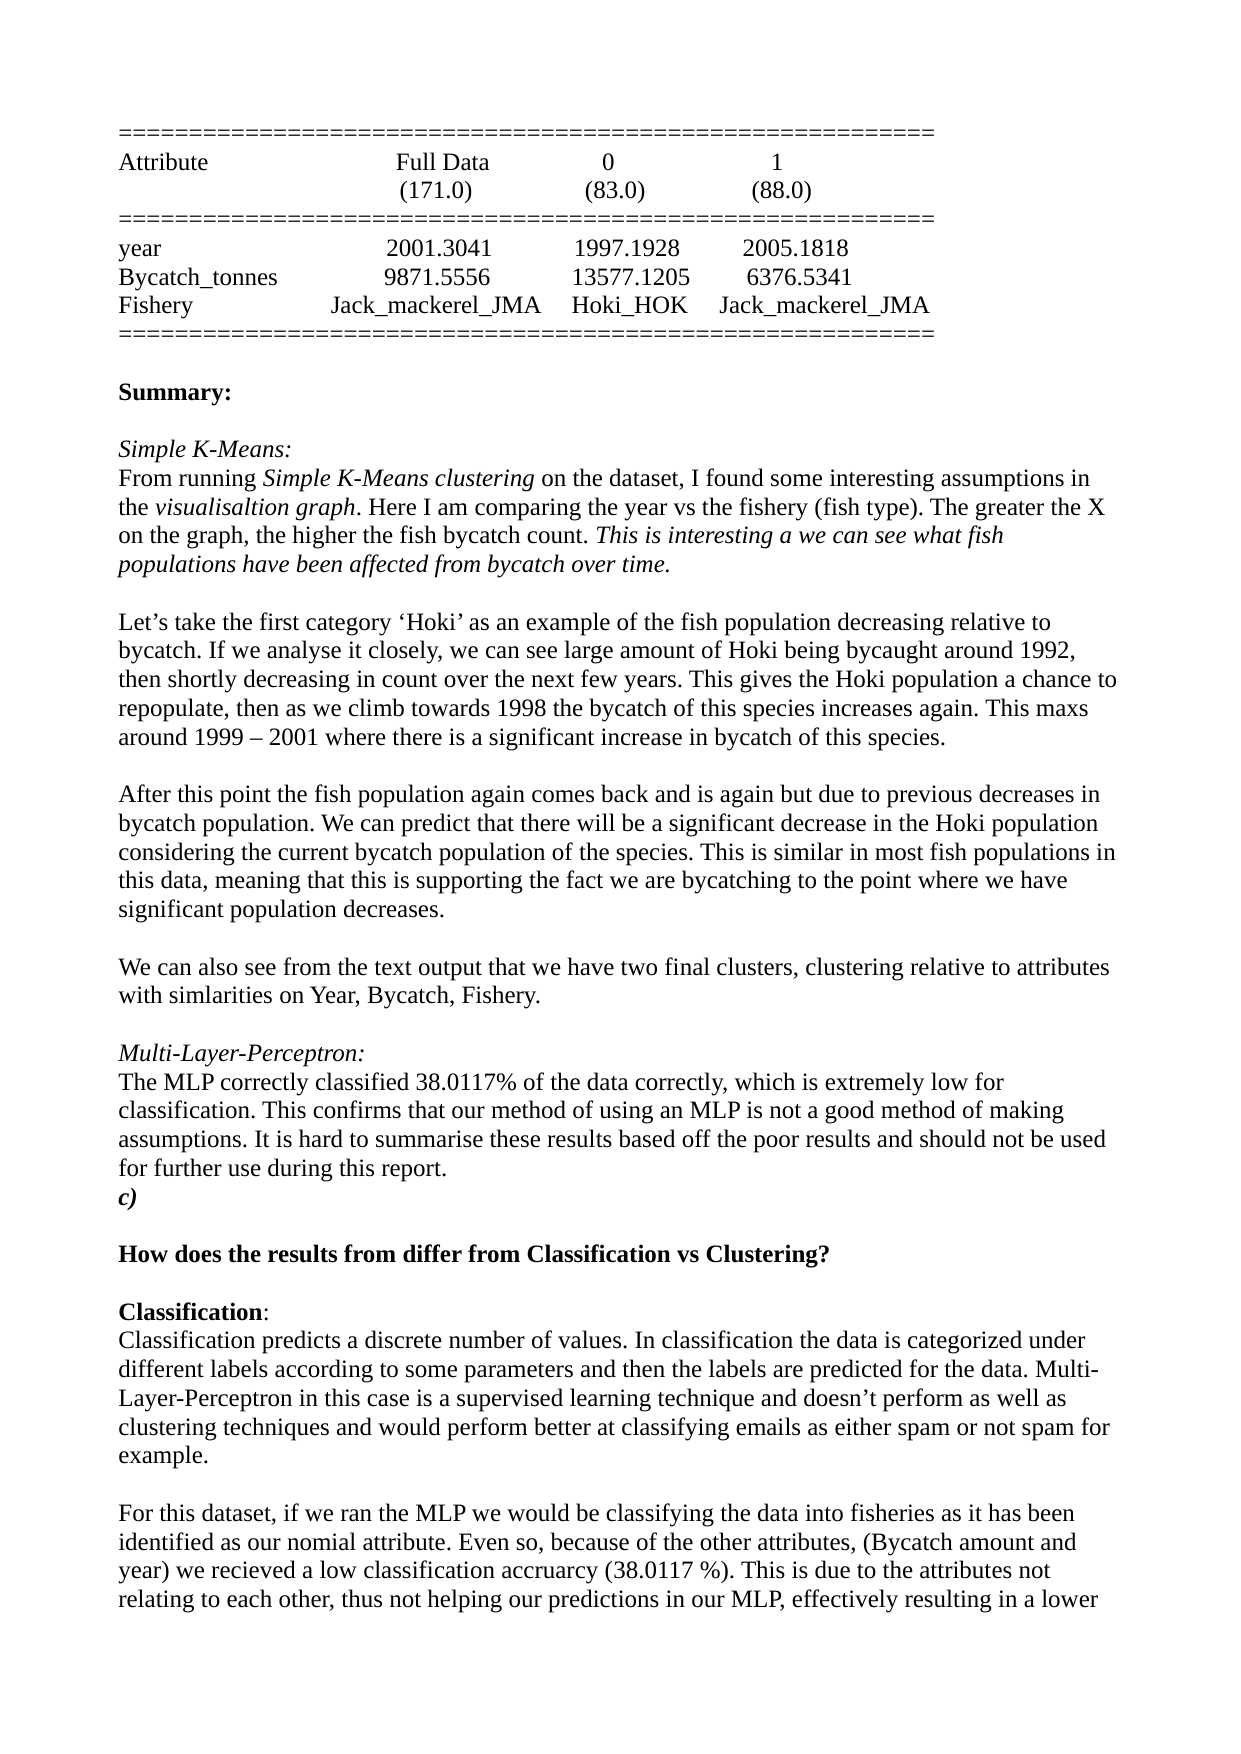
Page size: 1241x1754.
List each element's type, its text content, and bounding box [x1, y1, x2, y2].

text Multi-Layer-Perceptron: [118, 1038, 1122, 1067]
text Classification predicts a discrete number of values. In classification the data is categorized under different labels according to some parameters and then the labels are predicted for the data. Multi-Layer-Perceptron in this case is a supervised learning technique and doesn’t perform as well as clustering techniques and would perform better at classifying emails as either spam or not spam for example. [118, 1326, 1122, 1469]
text How does the results from differ from Classification vs Clustering? [118, 1239, 1122, 1268]
text Simple K-Means: [118, 434, 1122, 463]
text Attribute Full Data 0 1 [118, 147, 1122, 176]
text ========================================================== [118, 204, 1122, 233]
text Classification: [118, 1297, 1122, 1326]
text (171.0) (83.0) (88.0) [118, 176, 1122, 204]
text For this dataset, if we ran the MLP we would be classifying the data into fisheries as it has been identified as our nomial attribute. Even so, because of the other attributes, (Bycatch amount and year) we recieved a low classification accruarcy (38.0117 %). This is due to the attributes not relating to each other, thus not helping our predictions in our MLP, effectively resulting in a lower [118, 1498, 1122, 1613]
text ========================================================== [118, 118, 1122, 147]
text Summary: [118, 377, 1122, 406]
text The MLP correctly classified 38.0117% of the data correctly, which is extremely low for classification. This confirms that our method of using an MLP is not a good method of making assumptions. It is hard to summarise these results based off the poor results and should not be used for further use during this report. [118, 1067, 1122, 1182]
text Bycatch_tonnes 9871.5556 13577.1205 6376.5341 [118, 262, 1122, 291]
text ========================================================== [118, 319, 1122, 348]
text c) [118, 1182, 1122, 1211]
text From running Simple K-Means clustering on the dataset, I found some interesting assumptions in the visualisaltion graph. Here I am comparing the year vs the fishery (fish type). The greater the X on the graph, the higher the fish bycatch count. This is interesting a we can see what fish populations have been affected from bycatch over time. [118, 463, 1122, 578]
text We can also see from the text output that we have two final clusters, clustering relative to attributes with simlarities on Year, Bycatch, Fishery. [118, 952, 1122, 1009]
text year 2001.3041 1997.1928 2005.1818 [118, 233, 1122, 262]
text Let’s take the first category ‘Hoki’ as an example of the fish population decreasing relative to bycatch. If we analyse it closely, we can see large amount of Hoki being bycaught around 1992, then shortly decreasing in count over the next few years. This gives the Hoki population a chance to repopulate, then as we climb towards 1998 the bycatch of this species increases again. This maxs around 1999 – 2001 where there is a significant increase in bycatch of this species. [118, 607, 1122, 751]
text Fishery Jack_mackerel_JMA Hoki_HOK Jack_mackerel_JMA [118, 291, 1122, 319]
text After this point the fish population again comes back and is again but due to previous decreases in bycatch population. We can predict that there will be a significant decrease in the Hoki population considering the current bycatch population of the species. This is similar in most fish populations in this data, meaning that this is supporting the fact we are bycatching to the point where we have significant population decreases. [118, 779, 1122, 923]
